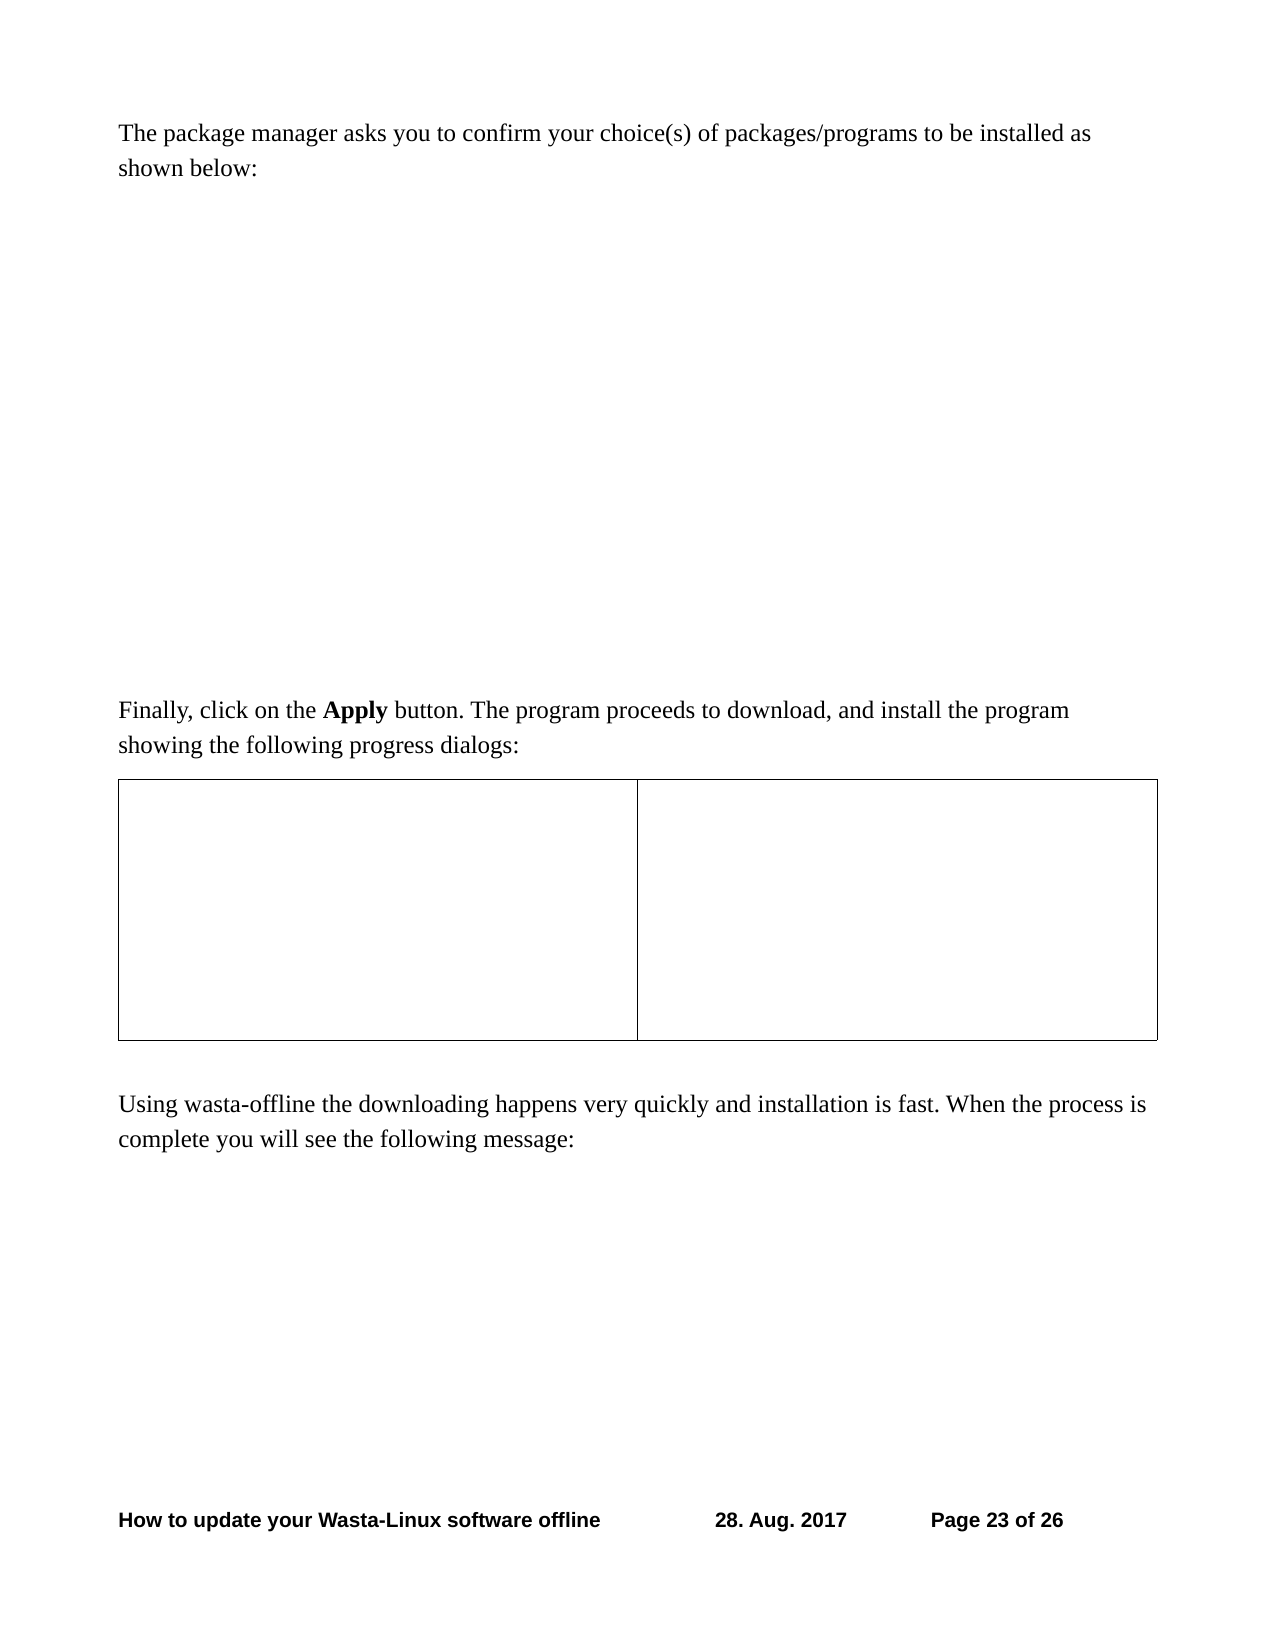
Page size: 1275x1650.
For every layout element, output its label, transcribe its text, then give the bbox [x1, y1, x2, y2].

table_header [638, 780, 1157, 1040]
text Using wasta-offline the downloading happens very quickly and installation is fast. When the process is complete you will see the following message: [118, 1089, 1157, 1152]
table_header [119, 780, 637, 1040]
text Finally, click on the Apply button. The program proceeds to download, and install the program showing the following progress dialogs: [118, 696, 1157, 759]
text The package manager asks you to confirm your choice(s) of packages/programs to be installed as shown below: [118, 118, 1157, 181]
